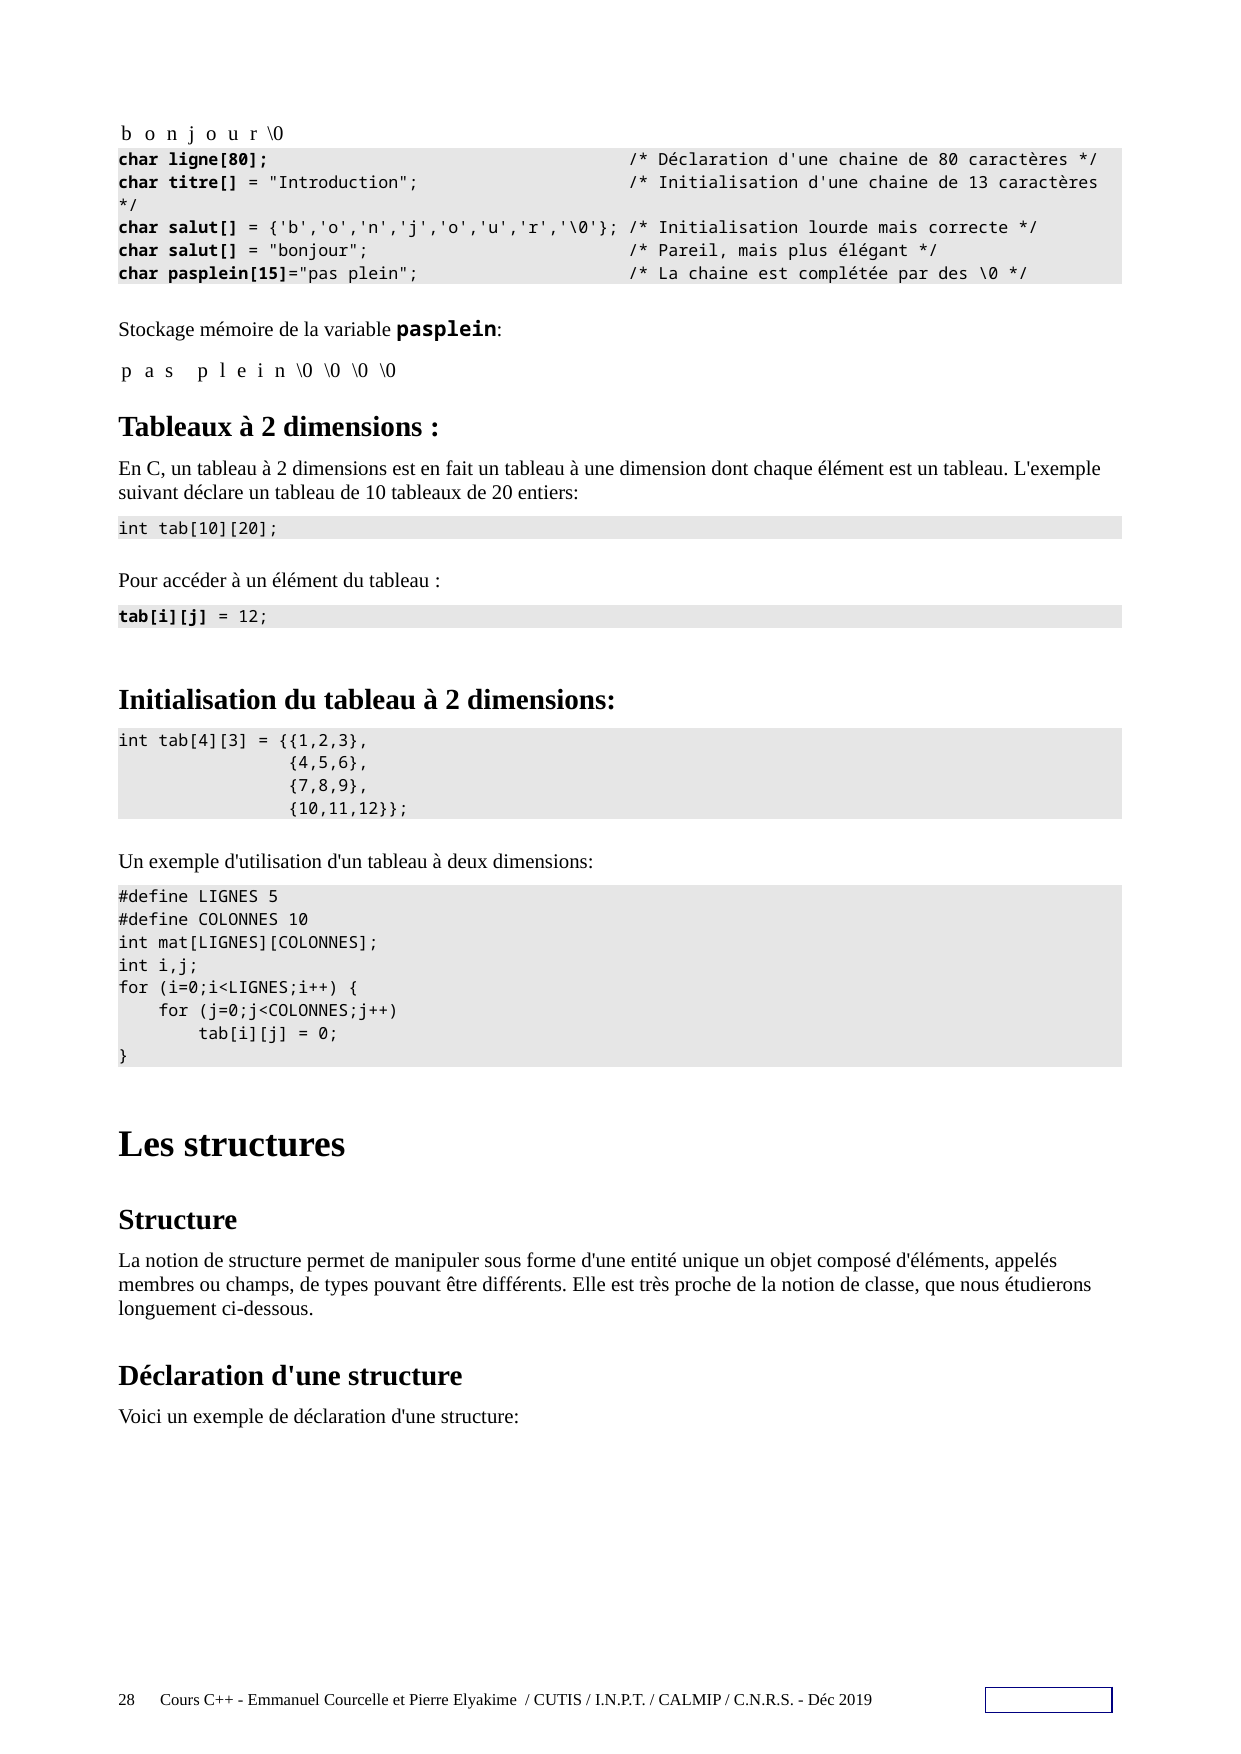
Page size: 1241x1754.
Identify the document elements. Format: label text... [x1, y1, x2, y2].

subtitle Initialisation du tableau à 2 dimensions: [118, 682, 1122, 716]
text char ligne[80]; /* Déclaration d'une chaine de 80 caractères */ [118, 148, 1122, 171]
text int mat[LIGNES][COLONNES]; [118, 931, 1122, 953]
table_header n [164, 118, 186, 148]
text int tab[10][20]; [118, 516, 1122, 539]
text char pasplein[15]="pas plein"; /* La chaine est complétée par des \0 */ [118, 262, 1122, 284]
table_header \0 [321, 355, 349, 384]
table_header \0 [377, 355, 409, 384]
text Pour accéder à un élément du tableau : [118, 568, 1122, 592]
text {10,11,12}}; [118, 796, 1122, 819]
table_header a [142, 355, 162, 384]
text #define LIGNES 5 [118, 885, 1122, 908]
text #define COLONNES 10 [118, 908, 1122, 931]
subtitle Structure [118, 1202, 1122, 1235]
table_header l [217, 355, 234, 384]
text Un exemple d'utilisation d'un tableau à deux dimensions: [118, 848, 1122, 873]
table_header \0 [264, 118, 297, 148]
table_header p [195, 355, 217, 384]
table_header j [186, 118, 203, 148]
text tab[i][j] = 0; [118, 1021, 1122, 1044]
text char titre[] = "Introduction"; /* Initialisation d'une chaine de 13 caractères */ [118, 171, 1122, 216]
text for (i=0;i<LIGNES;i++) { [118, 976, 1122, 999]
table_header o [142, 118, 164, 148]
table_header n [272, 355, 293, 384]
table_header u [225, 118, 247, 148]
table_header r [247, 118, 264, 148]
text char salut[] = {'b','o','n','j','o','u','r','\0'}; /* Initialisation lourde mais correcte */ [118, 216, 1122, 239]
table_header s [162, 355, 181, 384]
table_header b [118, 118, 142, 148]
text En C, un tableau à 2 dimensions est en fait un tableau à une dimension dont chaque élément est un tableau. L'exemple suivant déclare un tableau de 10 tableaux de 20 entiers: [118, 456, 1122, 504]
text } [118, 1044, 1122, 1067]
text tab[i][j] = 12; [118, 605, 1122, 628]
table_header i [254, 355, 272, 384]
table_header o [203, 118, 225, 148]
text for (j=0;j<COLONNES;j++) [118, 999, 1122, 1021]
text La notion de structure permet de manipuler sous forme d'une entité unique un objet composé d'éléments, appelés membres ou champs, de types pouvant être différents. Elle est très proche de la notion de classe, que nous étudierons longuement ci-dessous. [118, 1248, 1122, 1320]
text char salut[] = "bonjour"; /* Pareil, mais plus élégant */ [118, 239, 1122, 262]
text Stockage mémoire de la variable pasplein: [118, 314, 1122, 342]
subtitle Les structures [118, 1121, 1122, 1164]
table_header \0 [294, 355, 321, 384]
subtitle Déclaration d'une structure [118, 1358, 1122, 1391]
table_header [181, 355, 194, 384]
text {4,5,6}, [118, 751, 1122, 774]
text int i,j; [118, 953, 1122, 976]
text Voici un exemple de déclaration d'une structure: [118, 1404, 1122, 1428]
table_header e [234, 355, 254, 384]
text int tab[4][3] = {{1,2,3}, [118, 728, 1122, 751]
subtitle Tableaux à 2 dimensions : [118, 409, 1122, 443]
text {7,8,9}, [118, 774, 1122, 796]
table_header p [118, 355, 142, 384]
table_header \0 [349, 355, 377, 384]
